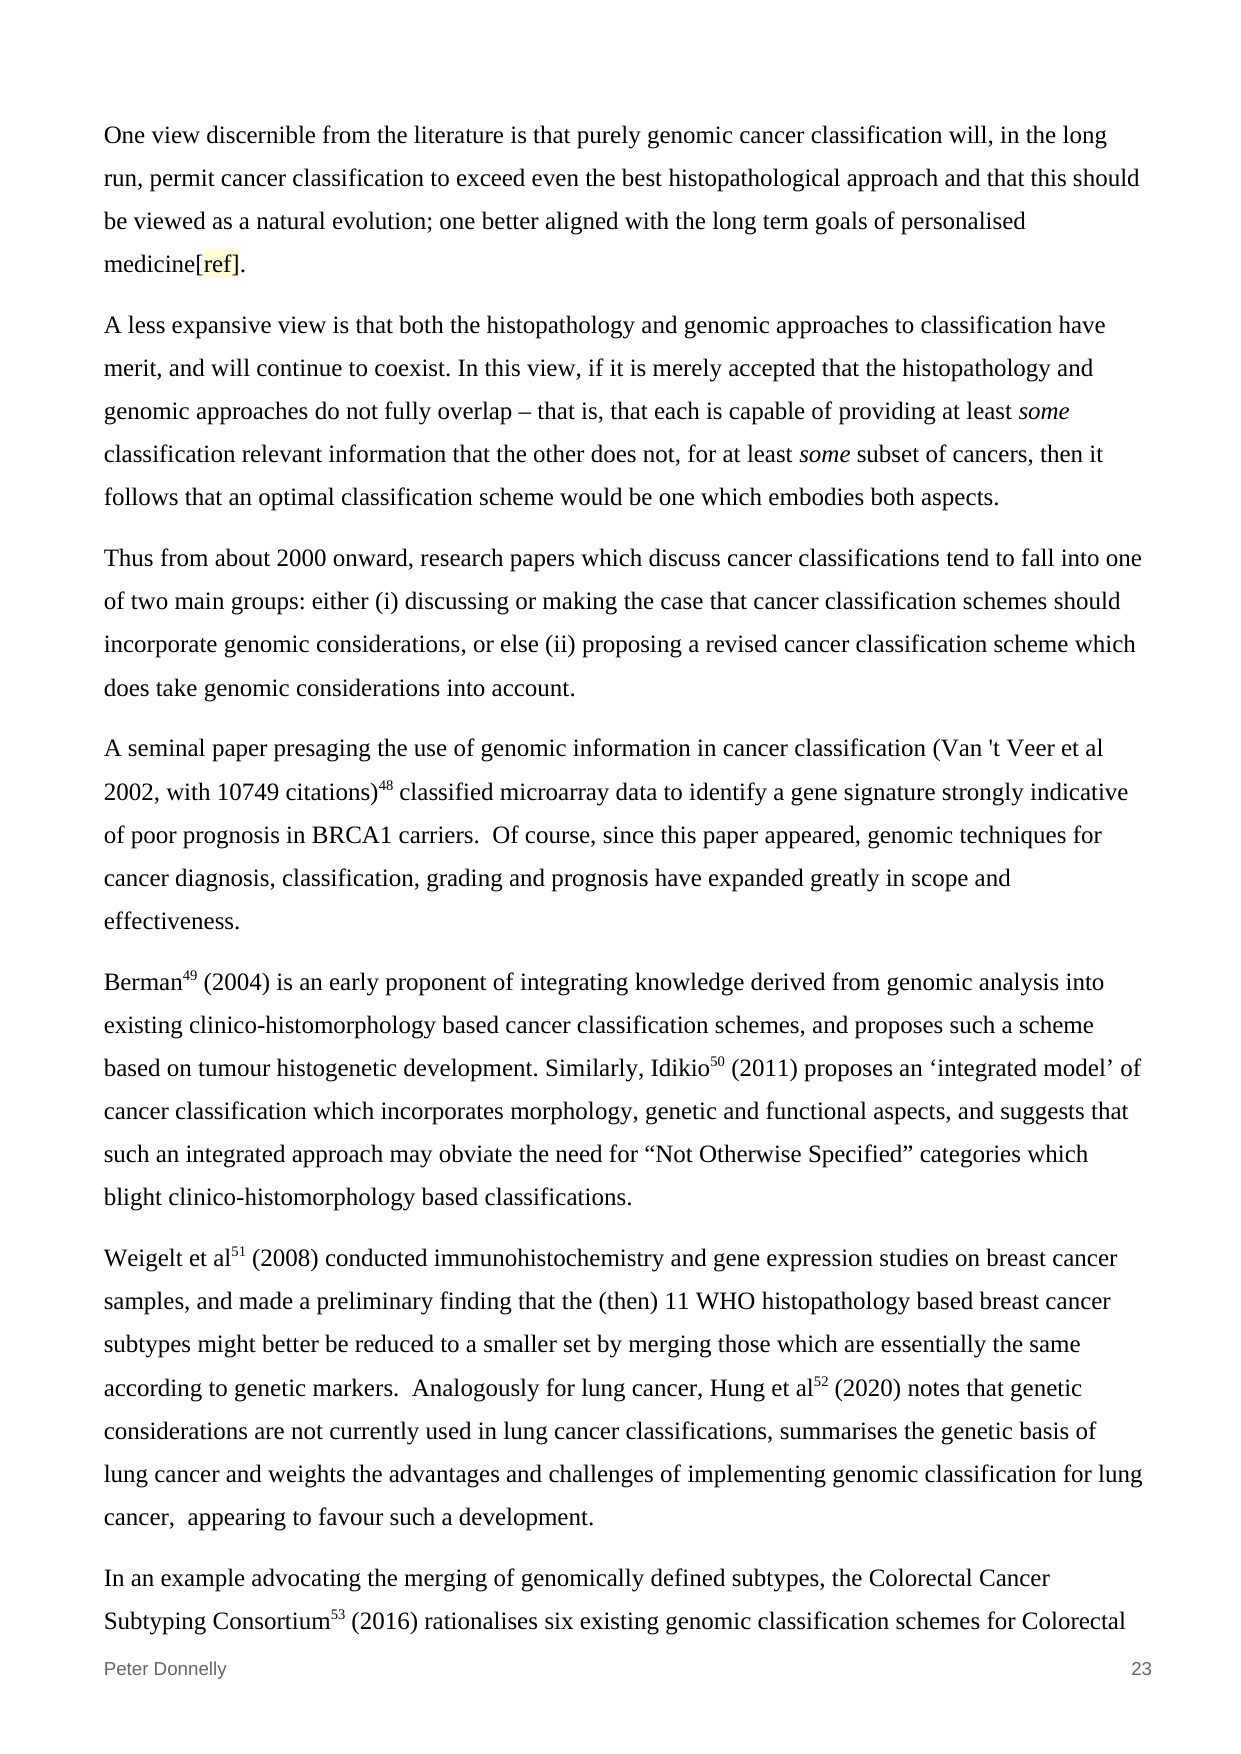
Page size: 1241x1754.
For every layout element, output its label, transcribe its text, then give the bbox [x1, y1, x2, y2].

text Thus from about 2000 onward, research papers which discuss cancer classifications tend to fall into one of two main groups: either (i) discussing or making the case that cancer classification schemes should incorporate genomic considerations, or else (ii) proposing a revised cancer classification scheme which does take genomic considerations into account. [103, 543, 1146, 701]
text Weigelt et al (2008) conducted immunohistochemistry and gene expression studies on breast cancer samples, and made a preliminary finding that the (then) 11 WHO histopathology based breast cancer subtypes might better be reduced to a smaller set by merging those which are essentially the same according to genetic markers. Analogously for lung cancer, Hung et al (2020) notes that genetic considerations are not currently used in lung cancer classifications, summarises the genetic basis of lung cancer and weights the advantages and challenges of implementing genomic classification for lung cancer, appearing to favour such a development. [103, 1243, 1146, 1531]
text Berman (2004) is an early proponent of integrating knowledge derived from genomic analysis into existing clinico-histomorphology based cancer classification schemes, and proposes such a scheme based on tumour histogenetic development. Similarly, Idikio (2011) proposes an ‘integrated model’ of cancer classification which incorporates morphology, genetic and functional aspects, and suggests that such an integrated approach may obviate the need for “Not Otherwise Specified” categories which blight clinico-histomorphology based classifications. [103, 967, 1146, 1211]
text In an example advocating the merging of genomically defined subtypes, the Colorectal Cancer Subtyping Consortium (2016) rationalises six existing genomic classification schemes for Colorectal [103, 1563, 1146, 1635]
text A seminal paper presaging the use of genomic information in cancer classification (Van 't Veer et al 2002, with 10749 citations) classified microarray data to identify a gene signature strongly indicative of poor prognosis in BRCA1 carriers. Of course, since this paper appeared, genomic techniques for cancer diagnosis, classification, grading and prognosis have expanded greatly in scope and effectiveness. [103, 733, 1146, 935]
text One view discernible from the literature is that purely genomic cancer classification will, in the long run, permit cancer classification to exceed even the best histopathological approach and that this should be viewed as a natural evolution; one better aligned with the long term goals of personalised medicine[ref]. [103, 120, 1146, 278]
text A less expansive view is that both the histopathology and genomic approaches to classification have merit, and will continue to coexist. In this view, if it is merely accepted that the histopathology and genomic approaches do not fully overlap – that is, that each is capable of providing at least some classification relevant information that the other does not, for at least some subset of cancers, then it follows that an optimal classification scheme would be one which embodies both aspects. [103, 310, 1146, 511]
